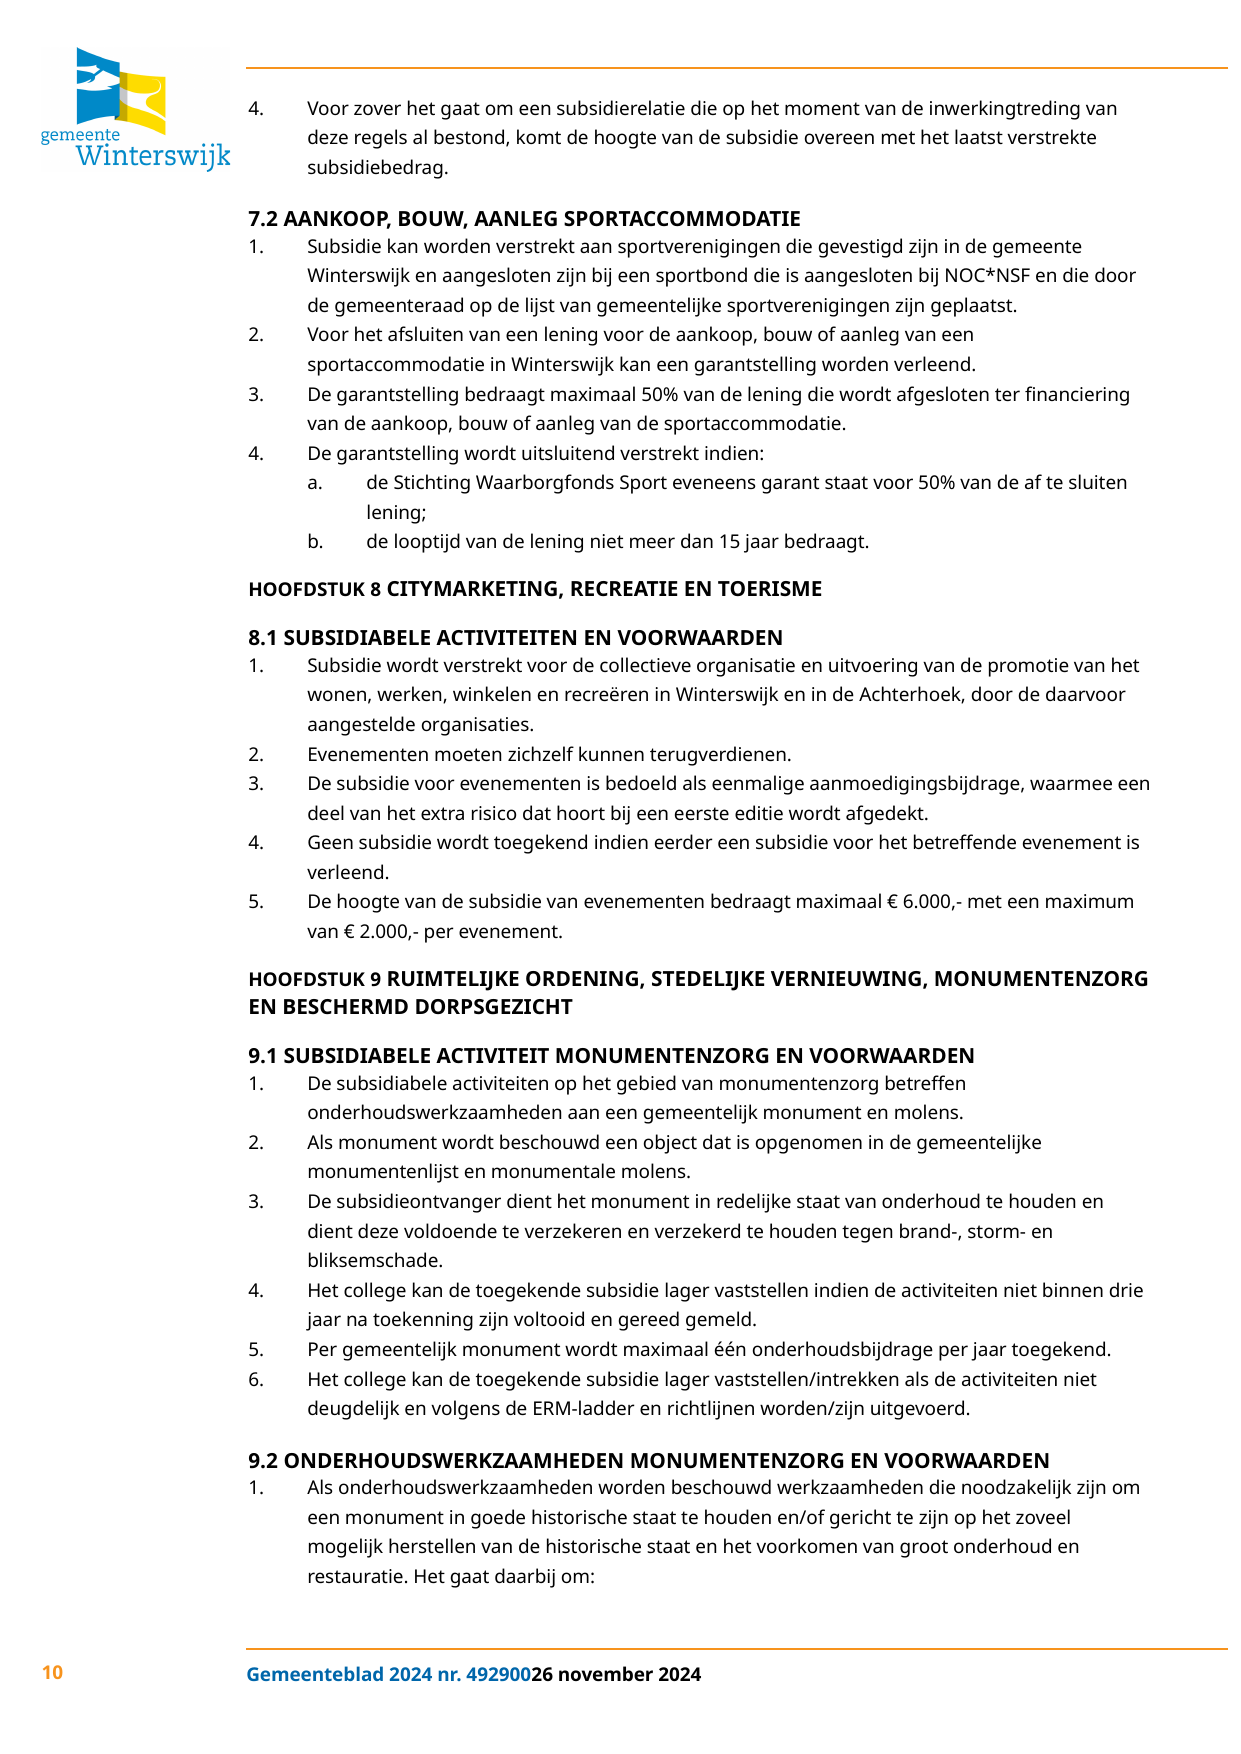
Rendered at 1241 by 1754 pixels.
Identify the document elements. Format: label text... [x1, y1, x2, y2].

list Het college kan de toegekende subsidie lager vaststellen indien de activiteiten niet binnen drie jaar na toekenning zijn voltooid en gereed gemeld. [248, 1277, 1152, 1332]
text 7.2 AANKOOP, BOUW, AANLEG SPORTACCOMMODATIE [248, 204, 1152, 233]
list Subsidie kan worden verstrekt aan sportverenigingen die gevestigd zijn in de gemeente Winterswijk en aangesloten zijn bij een sportbond die is aangesloten bij NOC*NSF en die door de gemeenteraad op de lijst van gemeentelijke sportverenigingen zijn geplaatst. [248, 233, 1152, 318]
list Per gemeentelijk monument wordt maximaal één onderhoudsbijdrage per jaar toegekend. [248, 1336, 1152, 1362]
list Als onderhoudswerkzaamheden worden beschouwd werkzaamheden die noodzakelijk zijn om een monument in goede historische staat te houden en/of gericht te zijn op het zoveel mogelijk herstellen van de historische staat en het voorkomen van groot onderhoud en restauratie. Het gaat daarbij om: [248, 1474, 1152, 1589]
list Voor het afsluiten van een lening voor de aankoop, bouw of aanleg van een sportaccommodatie in Winterswijk kan een garantstelling worden verleend. [248, 322, 1152, 377]
list De garantstelling bedraagt maximaal 50% van de lening die wordt afgesloten ter financiering van de aankoop, bouw of aanleg van de sportaccommodatie. [248, 381, 1152, 436]
list Evenementen moeten zichzelf kunnen terugverdienen. [248, 741, 1152, 766]
list De hoogte van de subsidie van evenementen bedraagt maximaal € 6.000,- met een maximum van € 2.000,- per evenement. [248, 889, 1152, 944]
list De subsidie voor evenementen is bedoeld als eenmalige aanmoedigingsbijdrage, waarmee een deel van het extra risico dat hoort bij een eerste editie wordt afgedekt. [248, 770, 1152, 826]
list Voor zover het gaat om een subsidierelatie die op het moment van de inwerkingtreding van deze regels al bestond, komt de hoogte van de subsidie overeen met het laatst verstrekte subsidiebedrag. [248, 95, 1152, 180]
list de Stichting Waarborgfonds Sport eveneens garant staat voor 50% van de af te sluiten lening; [307, 469, 1152, 525]
text HOOFDSTUK 8 CITYMARKETING, RECREATIE EN TOERISME [248, 574, 1152, 603]
list de looptijd van de lening niet meer dan 15 jaar bedraagt. [307, 529, 1152, 554]
list Als monument wordt beschouwd een object dat is opgenomen in de gemeentelijke monumentenlijst en monumentale molens. [248, 1129, 1152, 1184]
list De subsidiabele activiteiten op het gebied van monumentenzorg betreffen onderhoudswerkzaamheden aan een gemeentelijk monument en molens. [248, 1070, 1152, 1125]
text 9.1 SUBSIDIABELE ACTIVITEIT MONUMENTENZORG EN VOORWAARDEN [248, 1042, 1152, 1070]
text 9.2 ONDERHOUDSWERKZAAMHEDEN MONUMENTENZORG EN VOORWAARDEN [248, 1446, 1152, 1474]
text HOOFDSTUK 9 RUIMTELIJKE ORDENING, STEDELIJKE VERNIEUWING, MONUMENTENZORG EN BESCHERMD DORPSGEZICHT [248, 964, 1152, 1021]
list Het college kan de toegekende subsidie lager vaststellen/intrekken als de activiteiten niet deugdelijk en volgens de ERM-ladder en richtlijnen worden/zijn uitgevoerd. [248, 1366, 1152, 1421]
picture [41, 47, 231, 172]
picture [225, 153, 231, 162]
list Geen subsidie wordt toegekend indien eerder een subsidie voor het betreffende evenement is verleend. [248, 829, 1152, 885]
list De subsidieontvanger dient het monument in redelijke staat van onderhoud te houden en dient deze voldoende te verzekeren en verzekerd te houden tegen brand-, storm- en bliksemschade. [248, 1188, 1152, 1273]
list Subsidie wordt verstrekt voor de collectieve organisatie en uitvoering van de promotie van het wonen, werken, winkelen en recreëren in Winterswijk en in de Achterhoek, door de daarvoor aangestelde organisaties. [248, 652, 1152, 737]
text 8.1 SUBSIDIABELE ACTIVITEITEN EN VOORWAARDEN [248, 623, 1152, 652]
list De garantstelling wordt uitsluitend verstrekt indien: [248, 440, 1152, 466]
